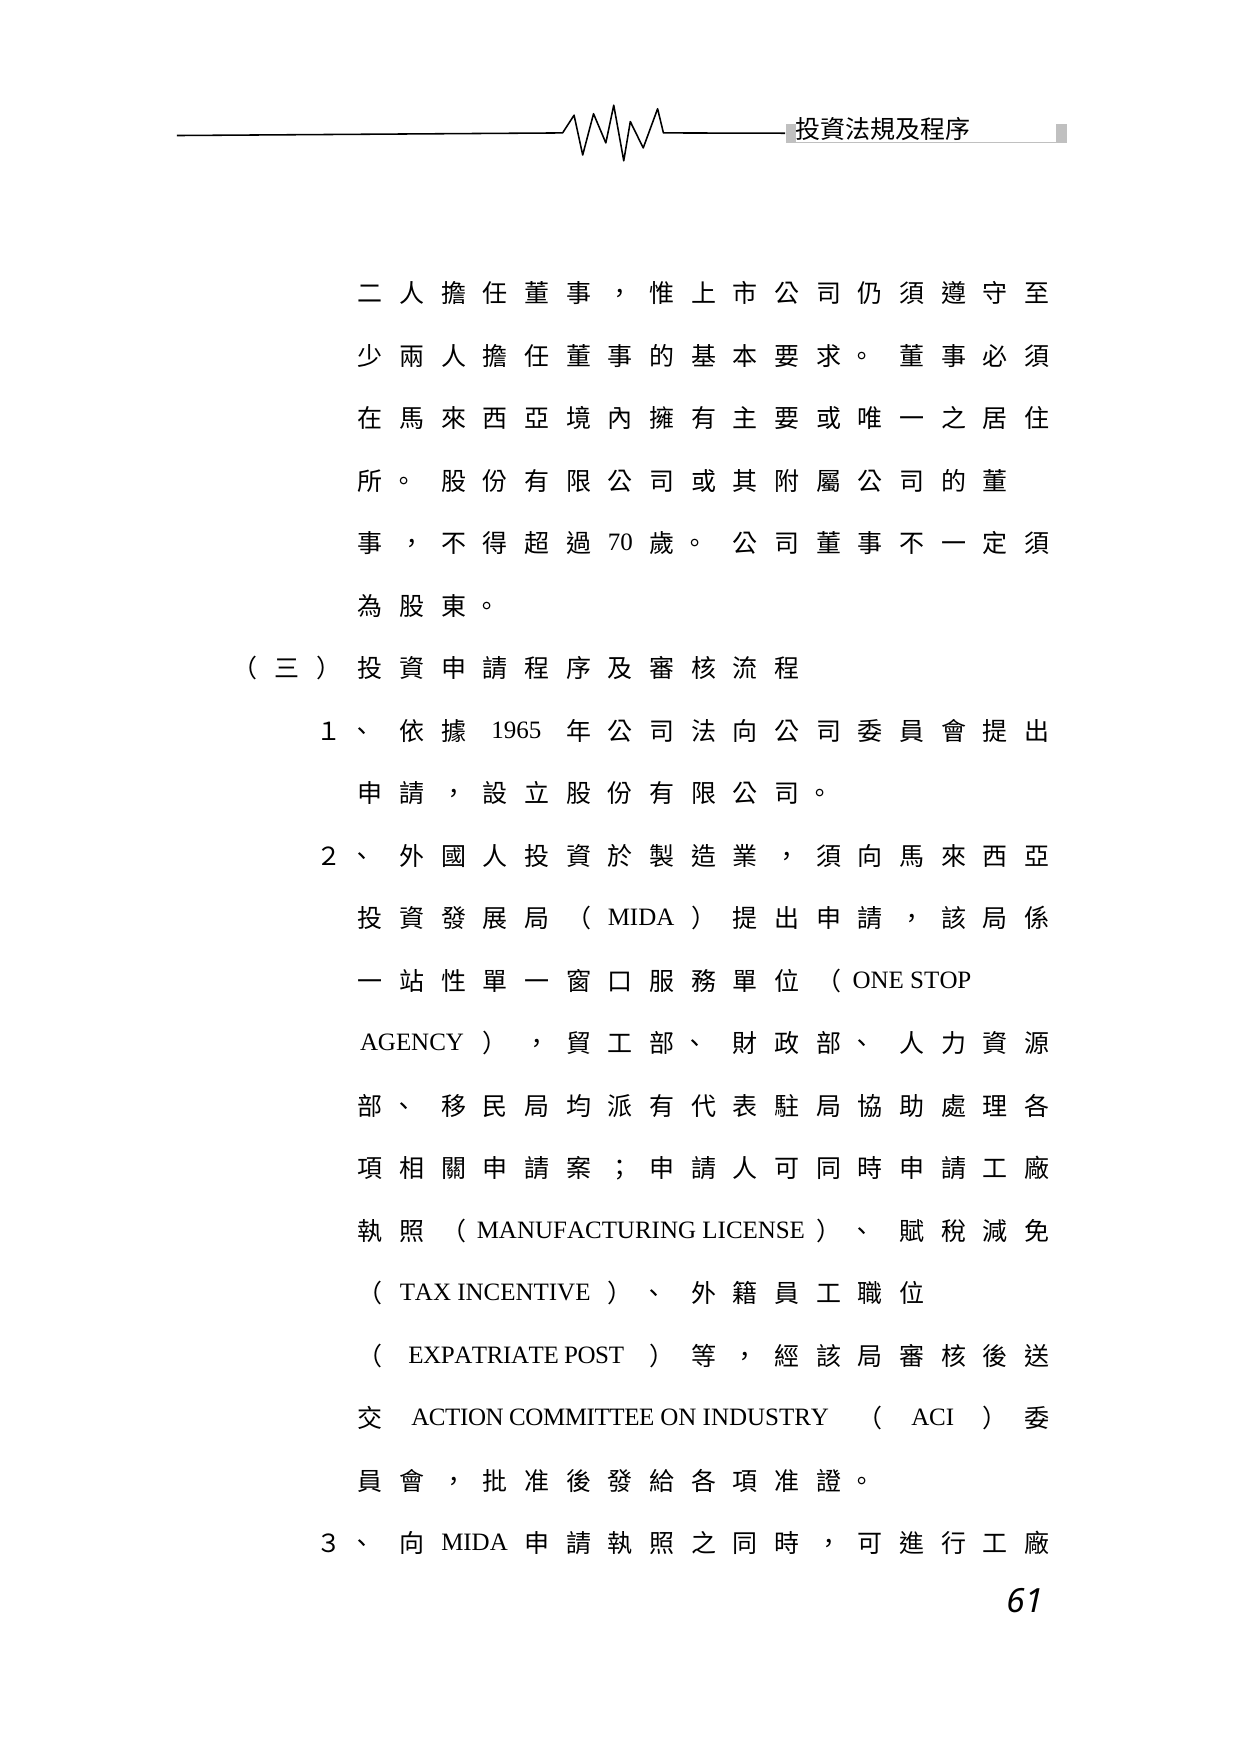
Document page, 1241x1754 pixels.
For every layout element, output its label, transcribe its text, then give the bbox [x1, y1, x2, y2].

text 二人擔任董事，惟上市公司仍須遵守至少兩人擔任董事的基本要求。董事必須在馬來西亞境內擁有主要或唯一之居住所。股份有限公司或其附屬公司的董事，不得超過70歲。公司董事不一定須為股東。 [281, 250, 1058, 625]
text ３、向MIDA申請執照之同時，可進行工廠 [281, 1500, 1058, 1563]
text （三）投資申請程序及審核流程 [207, 625, 1058, 688]
text １、依據1965年公司法向公司委員會提出申請，設立股份有限公司。 [281, 688, 1058, 813]
text ２、外國人投資於製造業，須向馬來西亞投資發展局（MIDA）提出申請，該局係一站性單一窗口服務單位（ONE STOP AGENCY），貿工部、財政部、人力資源部、移民局均派有代表駐局協助處理各項相關申請案；申請人可同時申請工廠執照（MANUFACTURING LICENSE）、賦稅減免（TAX INCENTIVE）、外籍員工職位（EXPATRIATE POST）等，經該局審核後送交ACTION COMMITTEE ON INDUSTRY（ACI）委員會，批准後發給各項准證。 [281, 813, 1058, 1500]
